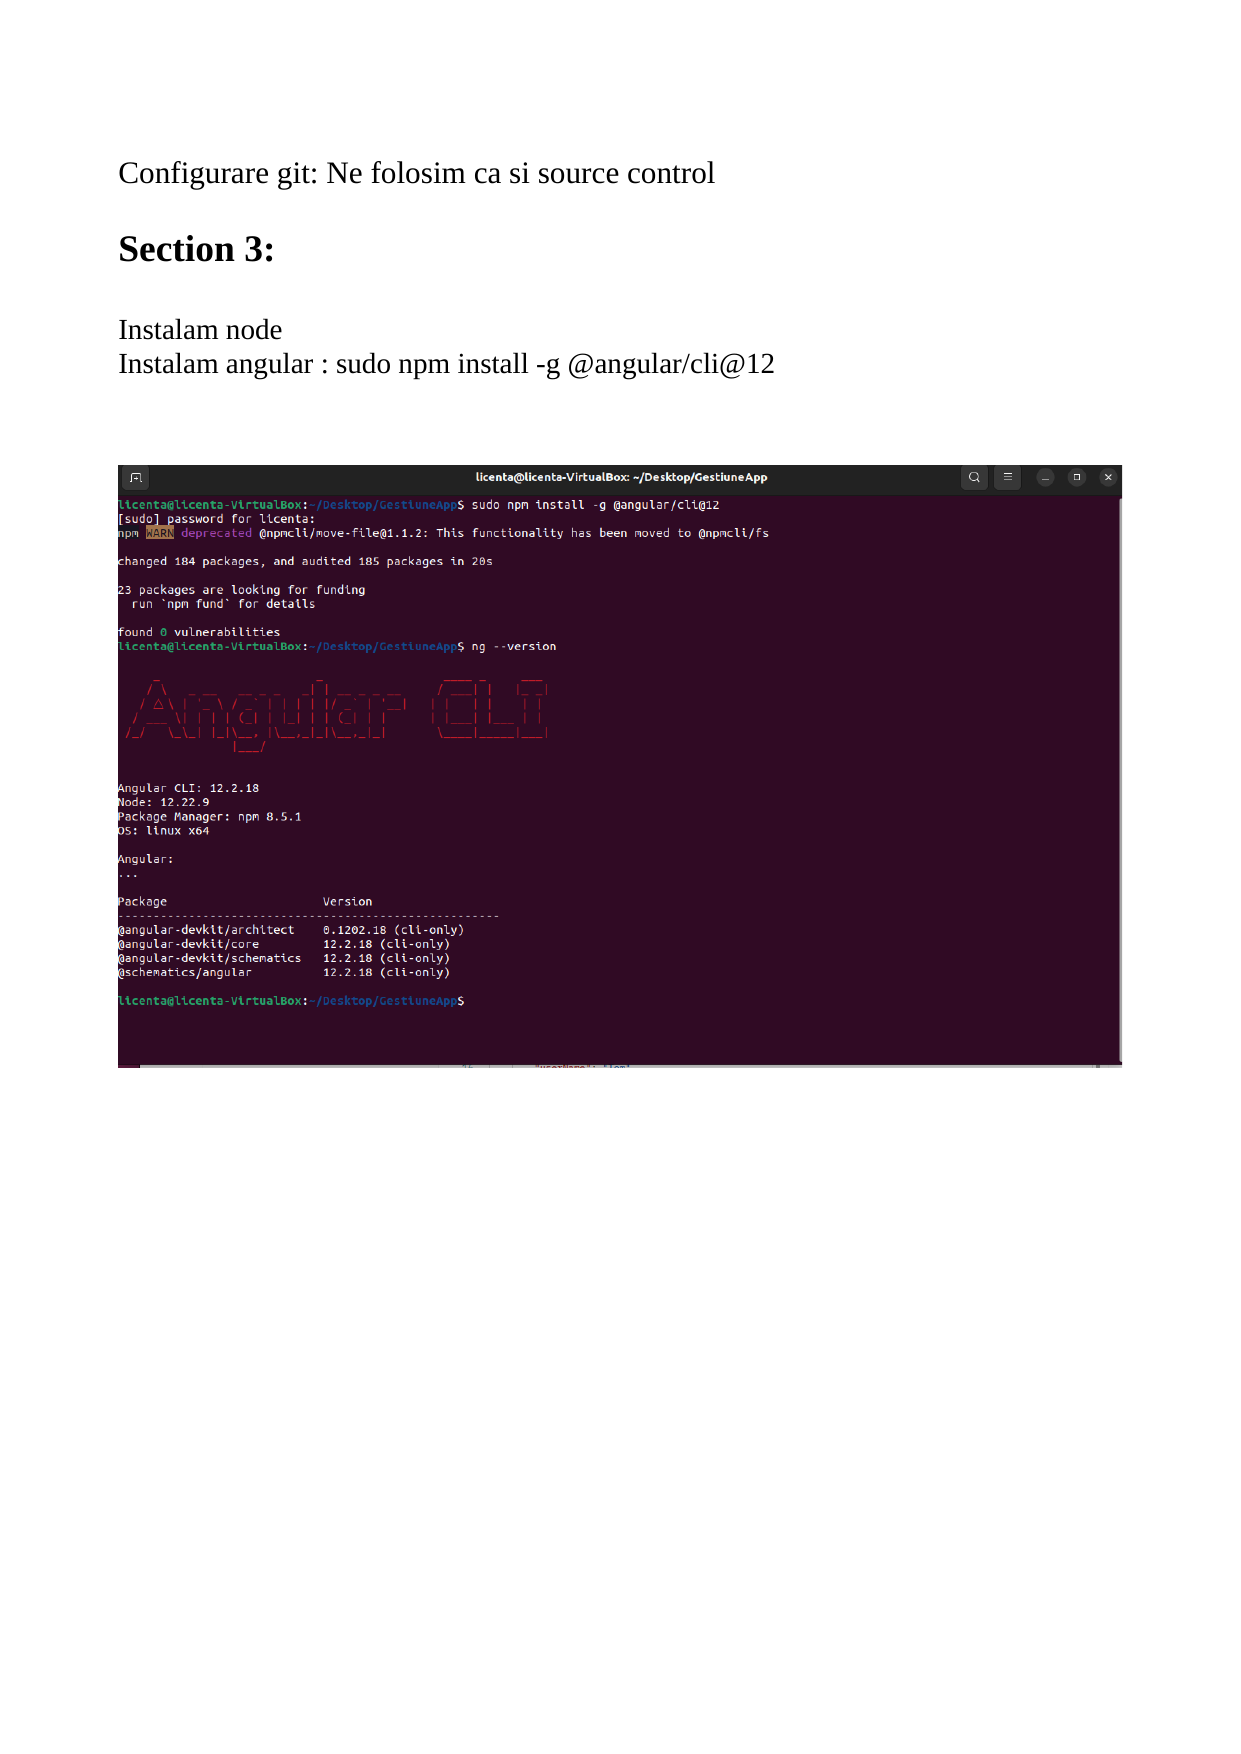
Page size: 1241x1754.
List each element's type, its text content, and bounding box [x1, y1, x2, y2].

text Configurare git: Ne folosim ca si source control [118, 154, 1122, 190]
text Instalam angular : sudo npm install -g @angular/cli@12 [118, 346, 1122, 379]
text Section 3: [118, 226, 1122, 269]
picture [118, 465, 1123, 1068]
text Instalam node [118, 312, 1122, 346]
